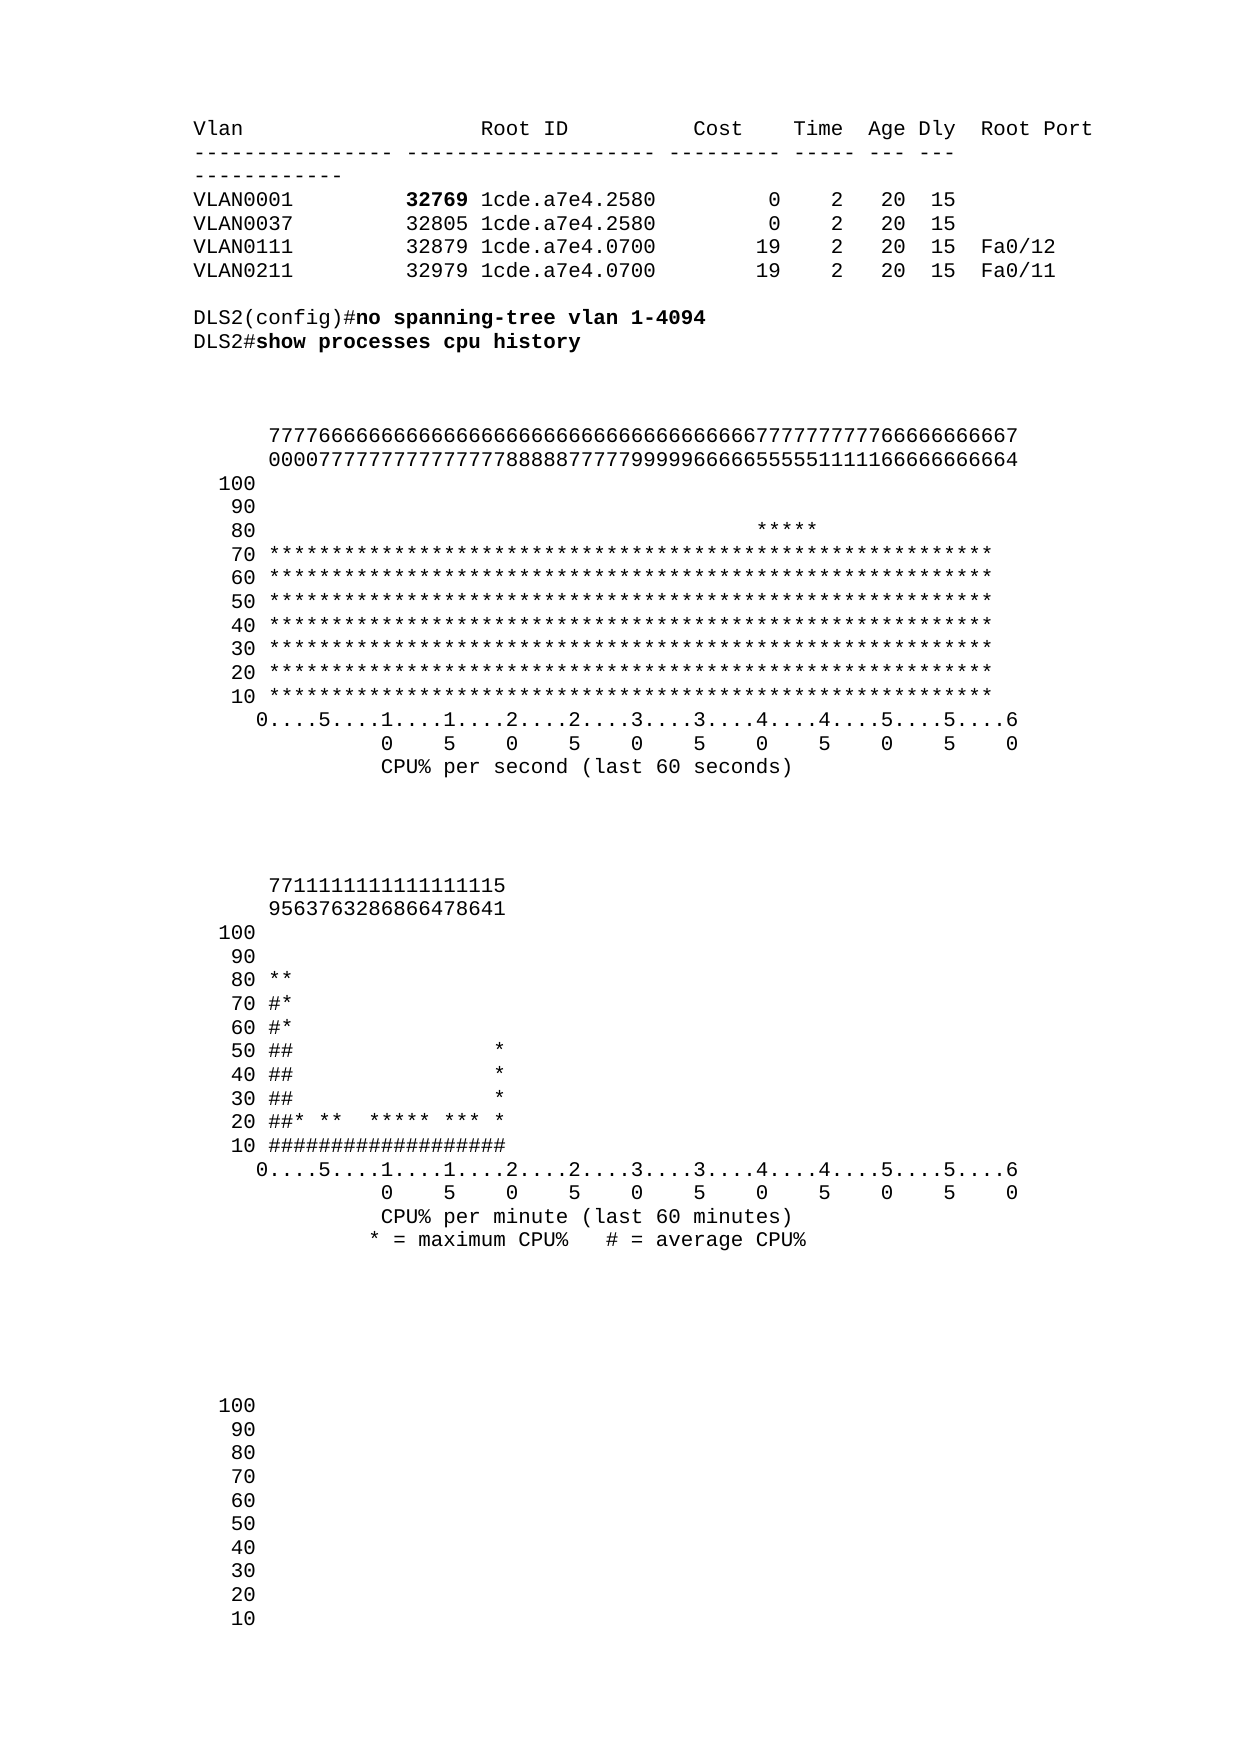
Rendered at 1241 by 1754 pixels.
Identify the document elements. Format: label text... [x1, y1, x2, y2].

text 0 5 0 5 0 5 0 5 0 5 0 [193, 1182, 1122, 1206]
text 10 ********************************************************** [193, 686, 1122, 709]
text 80 ***** [193, 520, 1122, 544]
text 90 [193, 1419, 1122, 1442]
text 40 ## * [193, 1064, 1122, 1088]
text 70 [193, 1466, 1122, 1489]
text VLAN0211 32979 1cde.a7e4.0700 19 2 20 15 Fa0/11 [193, 260, 1122, 284]
text 0 5 0 5 0 5 0 5 0 5 0 [193, 733, 1122, 757]
text 30 ## * [193, 1088, 1122, 1111]
text 100 [193, 922, 1122, 946]
text VLAN0001 32769 1cde.a7e4.2580 0 2 20 15 [193, 189, 1122, 213]
text 20 ##* ** ***** *** * [193, 1111, 1122, 1135]
text 20 ********************************************************** [193, 662, 1122, 686]
text 000077777777777777788888777779999966666555551111166666666664 [193, 449, 1122, 473]
text 70 ********************************************************** [193, 544, 1122, 567]
text 90 [193, 946, 1122, 969]
text 100 [193, 473, 1122, 496]
text 40 ********************************************************** [193, 615, 1122, 638]
text 60 #* [193, 1017, 1122, 1040]
text * = maximum CPU% # = average CPU% [193, 1229, 1122, 1253]
text 40 [193, 1537, 1122, 1561]
text DLS2#show processes cpu history [193, 331, 1122, 354]
text 50 ********************************************************** [193, 591, 1122, 615]
text 90 [193, 496, 1122, 520]
text CPU% per second (last 60 seconds) [193, 757, 1122, 780]
text 30 [193, 1561, 1122, 1584]
text 30 ********************************************************** [193, 638, 1122, 662]
text 20 [193, 1584, 1122, 1608]
text VLAN0037 32805 1cde.a7e4.2580 0 2 20 15 [193, 213, 1122, 236]
text CPU% per minute (last 60 minutes) [193, 1206, 1122, 1229]
text 70 #* [193, 993, 1122, 1017]
text 9563763286866478641 [193, 898, 1122, 922]
text 10 ################### [193, 1135, 1122, 1158]
text 60 [193, 1489, 1122, 1513]
text 7711111111111111115 [193, 875, 1122, 898]
text ---------------- -------------------- --------- ----- --- --- ------------ [193, 142, 1122, 189]
text 0....5....1....1....2....2....3....3....4....4....5....5....6 [193, 1158, 1122, 1182]
text Vlan Root ID Cost Time Age Dly Root Port [193, 118, 1122, 142]
text DLS2(config)#no spanning-tree vlan 1-4094 [193, 307, 1122, 331]
text 60 ********************************************************** [193, 567, 1122, 591]
text 777766666666666666666666666666666666666777777777766666666667 [193, 426, 1122, 449]
text 100 [193, 1395, 1122, 1419]
text 50 [193, 1513, 1122, 1537]
text 0....5....1....1....2....2....3....3....4....4....5....5....6 [193, 709, 1122, 733]
text 80 [193, 1442, 1122, 1466]
text 50 ## * [193, 1040, 1122, 1064]
text VLAN0111 32879 1cde.a7e4.0700 19 2 20 15 Fa0/12 [193, 236, 1122, 260]
text 80 ** [193, 969, 1122, 993]
text 10 [193, 1608, 1122, 1631]
